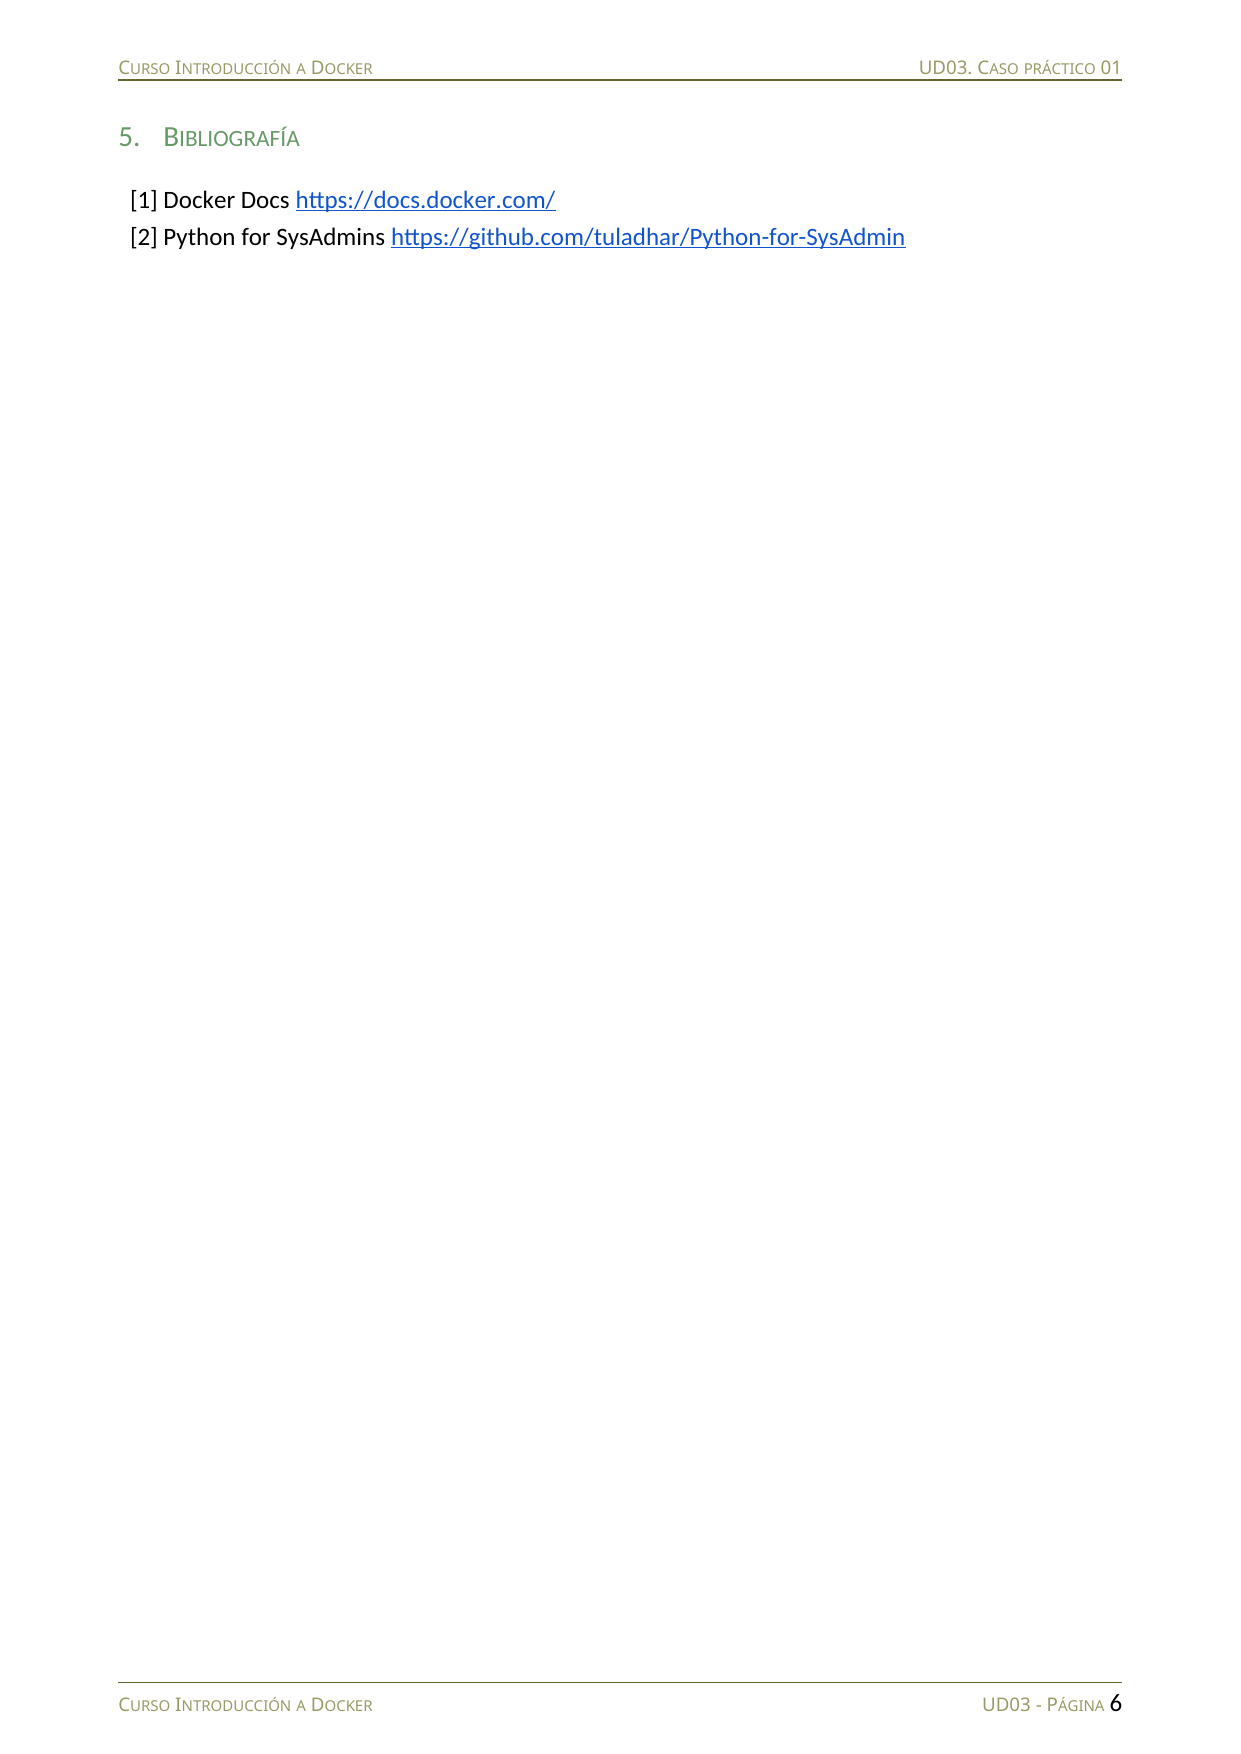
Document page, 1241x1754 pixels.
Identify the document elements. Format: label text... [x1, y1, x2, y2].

text [1] Docker Docs https://docs.docker.com/ [118, 184, 1122, 214]
text [2] Python for SysAdmins https://github.com/tuladhar/Python-for-SysAdmin [118, 221, 1122, 251]
subtitle Bibliografía [118, 118, 1122, 154]
